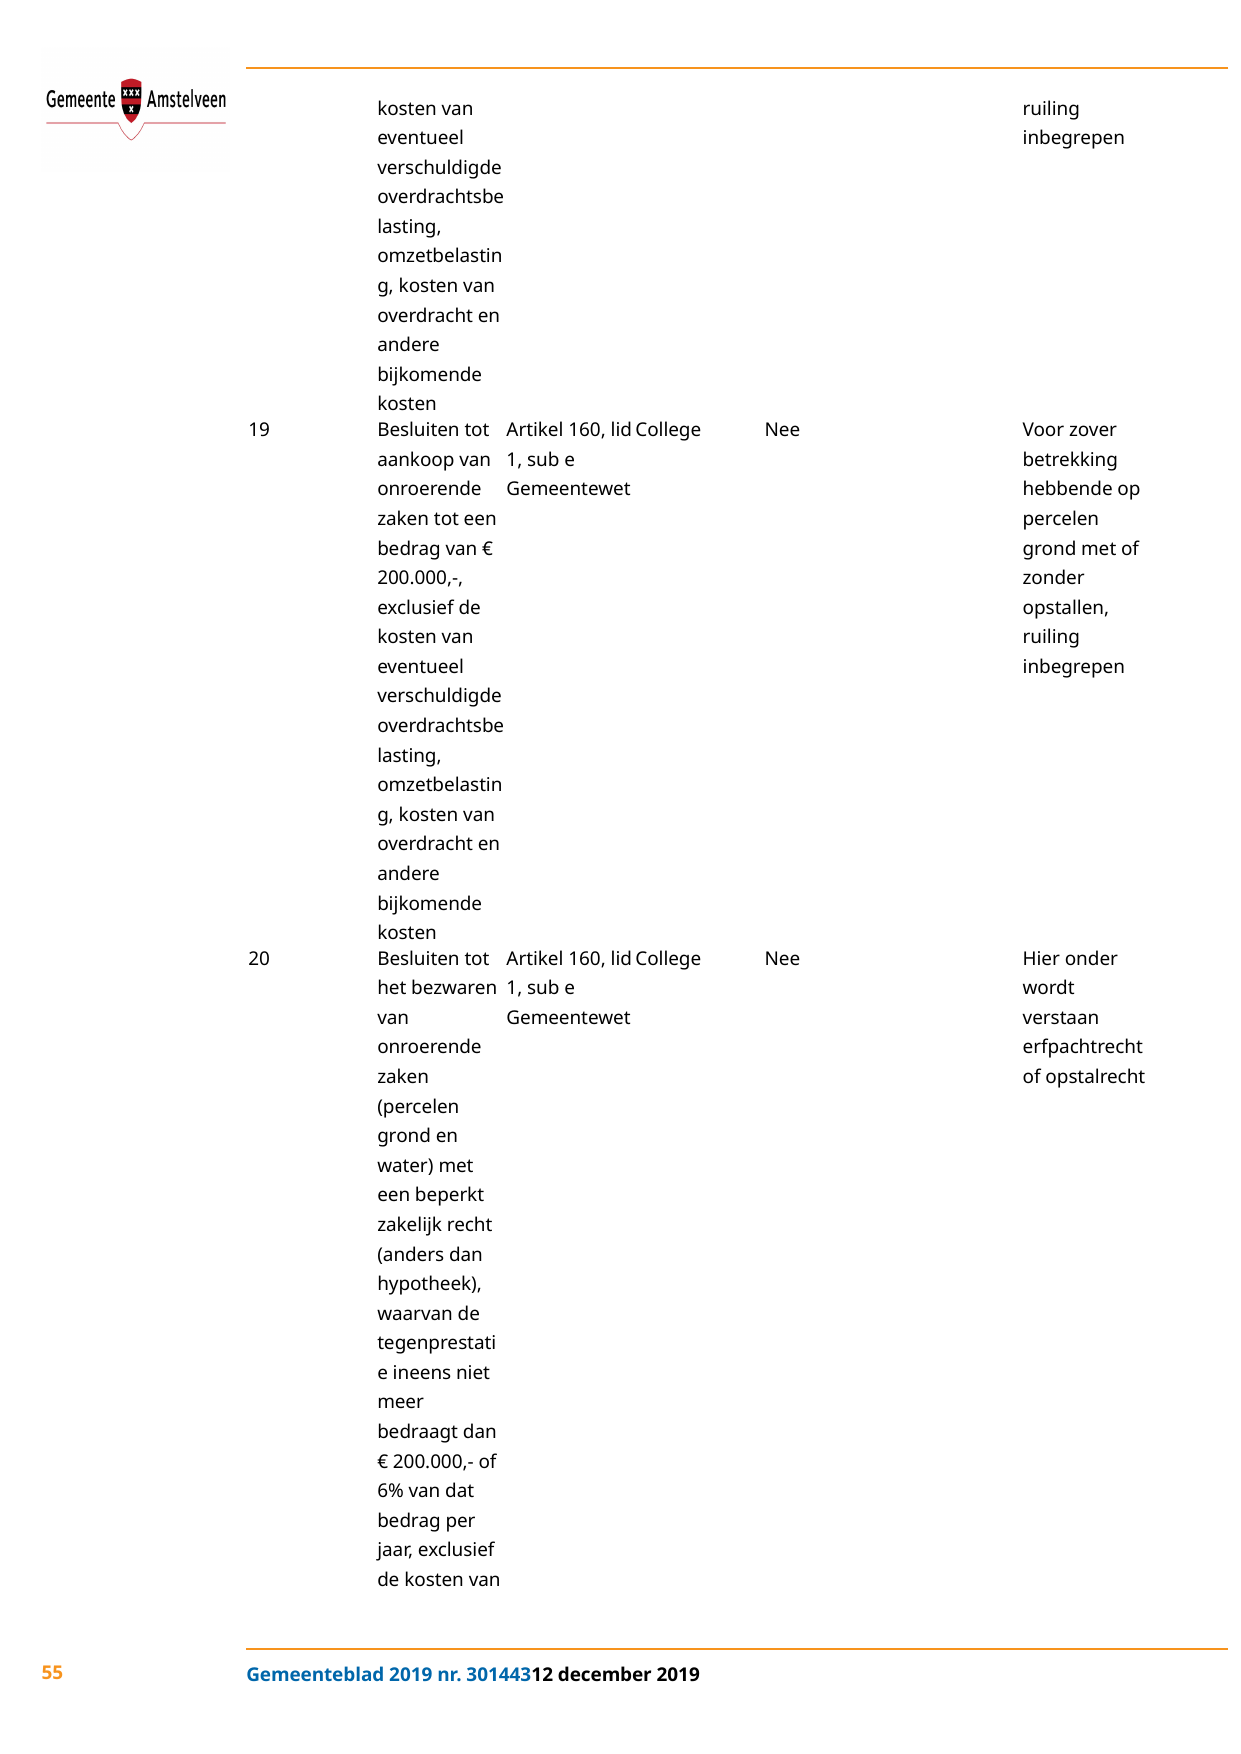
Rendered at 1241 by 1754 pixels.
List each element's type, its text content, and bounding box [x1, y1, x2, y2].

table_cell Nee [764, 945, 893, 1592]
table_cell [506, 95, 635, 416]
table_cell College [635, 416, 764, 945]
table_cell College [635, 945, 764, 1592]
table_cell kosten van eventueel verschuldigde overdrachtsbelasting, omzetbelasting, kosten van overdracht en andere bijkomende kosten [377, 95, 506, 416]
table_cell [635, 95, 764, 416]
table_cell Hier onder wordt verstaan erfpachtrecht of opstalrecht [1023, 945, 1152, 1592]
table_cell [894, 416, 1022, 945]
table_cell [894, 95, 1022, 416]
table_cell [764, 95, 893, 416]
table_cell Besluiten tot aankoop van onroerende zaken tot een bedrag van € 200.000,-, exclusief de kosten van eventueel verschuldigde overdrachtsbelasting, omzetbelasting, kosten van overdracht en andere bijkomende kosten [377, 416, 506, 945]
table_cell Voor zover betrekking hebbende op percelen grond met of zonder opstallen, ruiling inbegrepen [1023, 416, 1152, 945]
table_cell Nee [764, 416, 893, 945]
table_cell Artikel 160, lid 1, sub e Gemeentewet [506, 945, 635, 1592]
table_cell 19 [248, 416, 377, 945]
table_cell Artikel 160, lid 1, sub e Gemeentewet [506, 416, 635, 945]
table_cell [248, 95, 377, 416]
table_cell Besluiten tot het bezwaren van onroerende zaken (percelen grond en water) met een beperkt zakelijk recht (anders dan hypotheek), waarvan de tegenprestatie ineens niet meer bedraagt dan € 200.000,- of 6% van dat bedrag per jaar, exclusief de kosten van [377, 945, 506, 1592]
table_cell [894, 945, 1022, 1592]
table_cell ruiling inbegrepen [1023, 95, 1152, 416]
table_cell 20 [248, 945, 377, 1592]
picture [41, 47, 231, 172]
